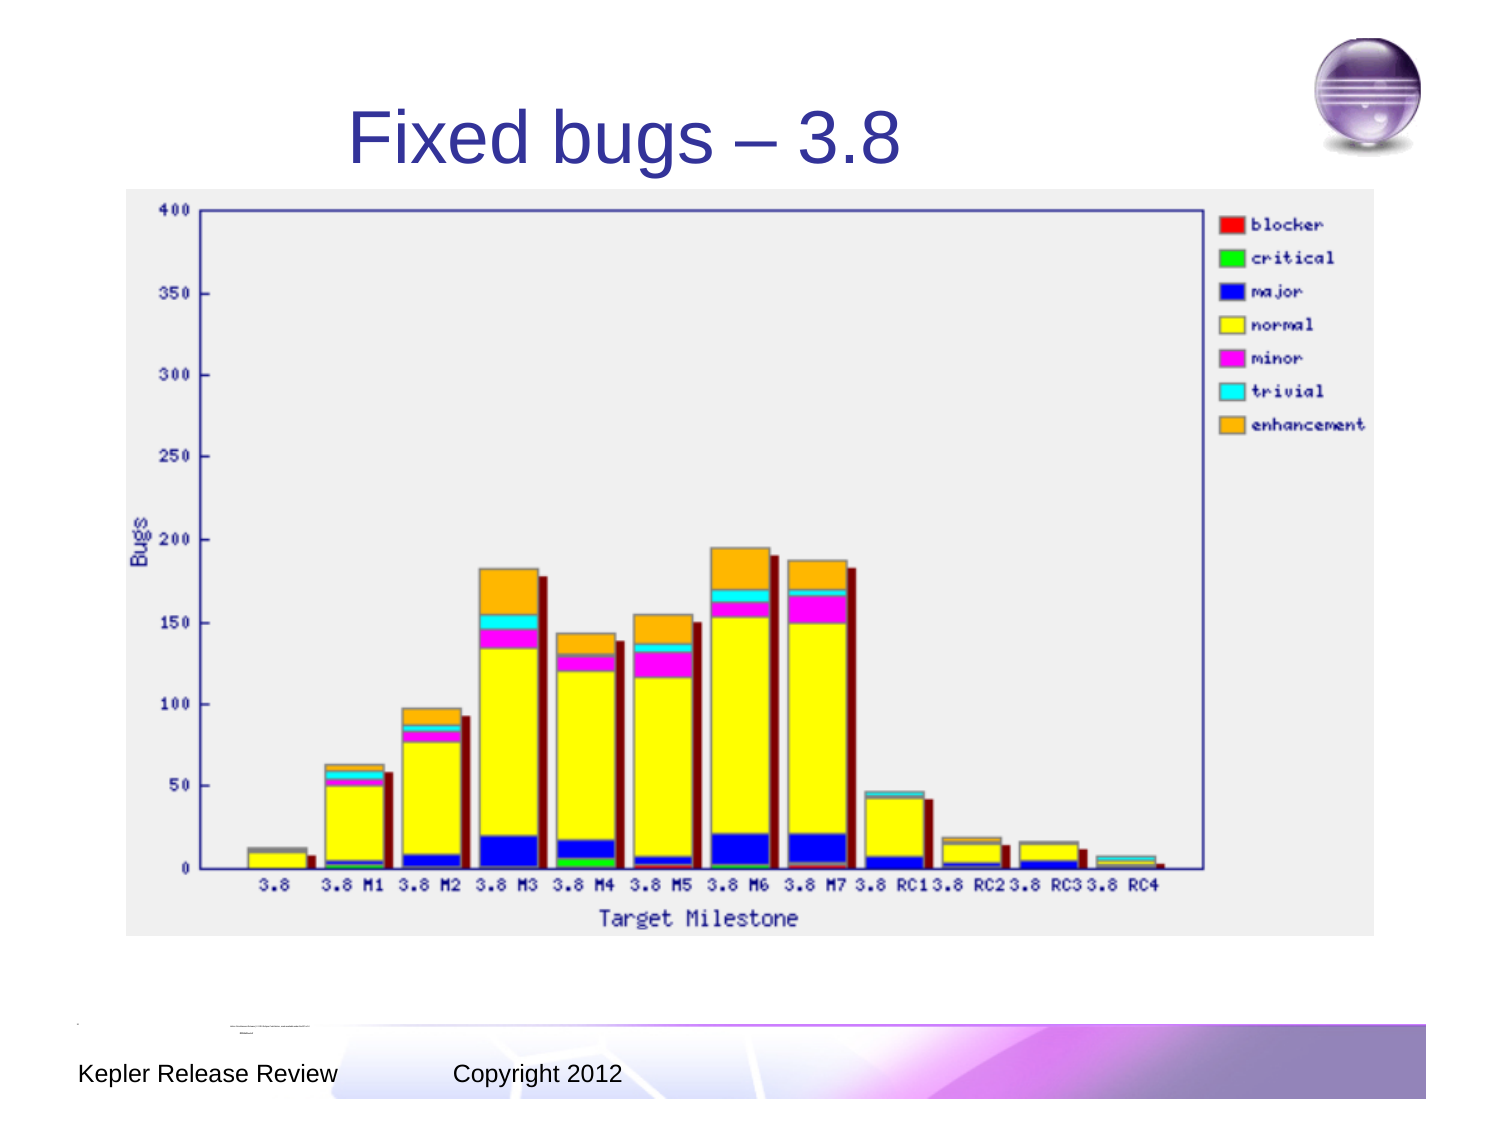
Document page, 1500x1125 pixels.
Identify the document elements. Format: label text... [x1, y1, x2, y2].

title Fixed bugs – 3.8 [74, 45, 1176, 233]
picture [126, 189, 1374, 936]
picture [225, 1024, 1426, 1099]
picture [1307, 37, 1426, 157]
